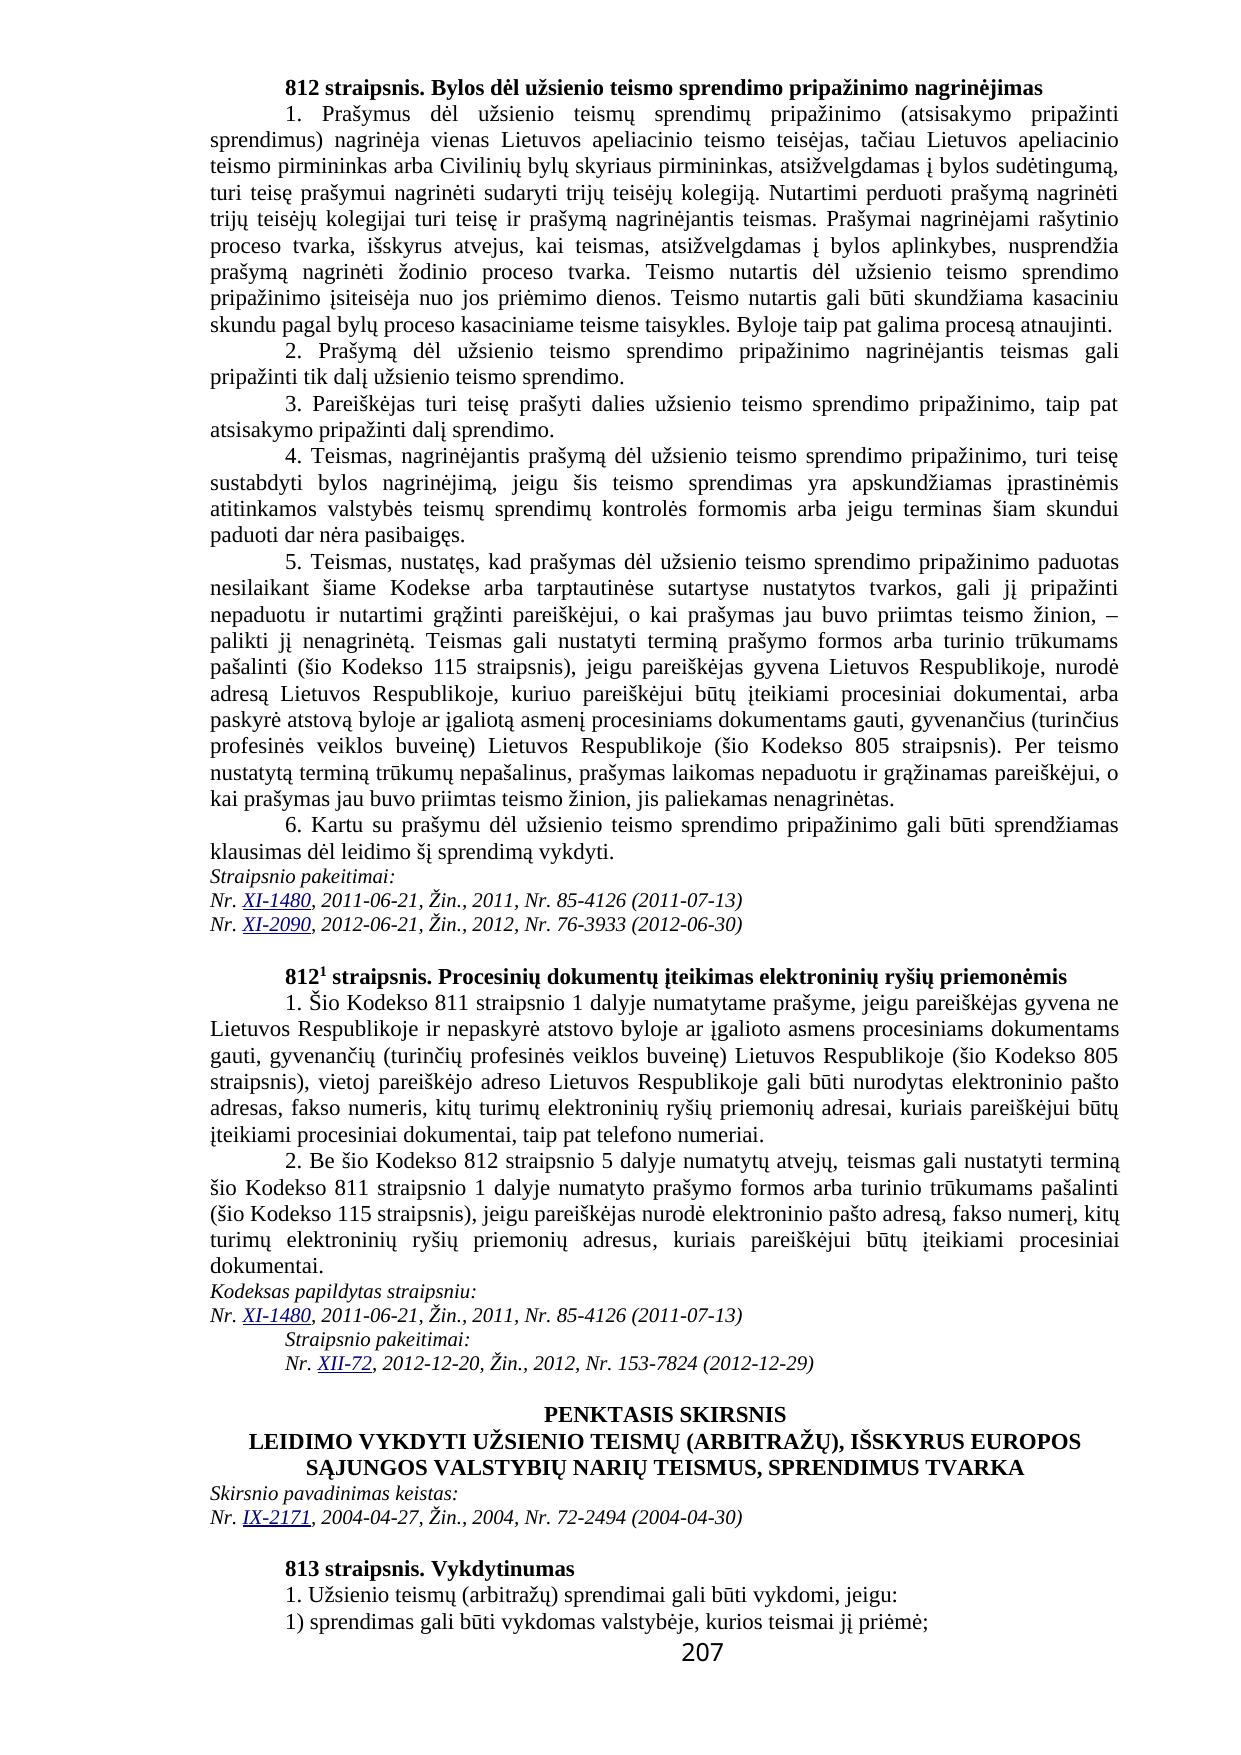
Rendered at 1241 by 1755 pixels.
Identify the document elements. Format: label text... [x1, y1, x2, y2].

text Straipsnio pakeitimai: [210, 864, 1120, 888]
text Nr. IX-2171, 2004-04-27, Žin., 2004, Nr. 72-2494 (2004-04-30) [210, 1505, 1120, 1529]
text 2. Prašymą dėl užsienio teismo sprendimo pripažinimo nagrinėjantis teismas gali pripažinti tik dalį užsienio teismo sprendimo. [210, 337, 1120, 390]
text Nr. XI-1480, 2011-06-21, Žin., 2011, Nr. 85-4126 (2011-07-13) [210, 888, 1120, 912]
text 5. Teismas, nustatęs, kad prašymas dėl užsienio teismo sprendimo pripažinimo paduotas nesilaikant šiame Kodekse arba tarptautinėse sutartyse nustatytos tvarkos, gali jį pripažinti nepaduotu ir nutartimi grąžinti pareiškėjui, o kai prašymas jau buvo priimtas teismo žinion, – palikti jį nenagrinėtą. Teismas gali nustatyti terminą prašymo formos arba turinio trūkumams pašalinti (šio Kodekso 115 straipsnis), jeigu pareiškėjas gyvena Lietuvos Respublikoje, nurodė adresą Lietuvos Respublikoje, kuriuo pareiškėjui būtų įteikiami procesiniai dokumentai, arba paskyrė atstovą byloje ar įgaliotą asmenį procesiniams dokumentams gauti, gyvenančius (turinčius profesinės veiklos buveinę) Lietuvos Respublikoje (šio Kodekso 805 straipsnis). Per teismo nustatytą terminą trūkumų nepašalinus, prašymas laikomas nepaduotu ir grąžinamas pareiškėjui, o kai prašymas jau buvo priimtas teismo žinion, jis paliekamas nenagrinėtas. [210, 548, 1120, 811]
text Nr. XI-2090, 2012-06-21, Žin., 2012, Nr. 76-3933 (2012-06-30) [210, 912, 1120, 936]
text 1. Užsienio teismų (arbitražų) sprendimai gali būti vykdomi, jeigu: [210, 1581, 1120, 1608]
text 1) sprendimas gali būti vykdomas valstybėje, kurios teismai jį priėmė; [210, 1608, 1120, 1634]
text 4. Teismas, nagrinėjantis prašymą dėl užsienio teismo sprendimo pripažinimo, turi teisę sustabdyti bylos nagrinėjimą, jeigu šis teismo sprendimas yra apskundžiamas įprastinėmis atitinkamos valstybės teismų sprendimų kontrolės formomis arba jeigu terminas šiam skundui paduoti dar nėra pasibaigęs. [210, 442, 1120, 548]
text 2. Be šio Kodekso 812 straipsnio 5 dalyje numatytų atvejų, teismas gali nustatyti terminą šio Kodekso 811 straipsnio 1 dalyje numatyto prašymo formos arba turinio trūkumams pašalinti (šio Kodekso 115 straipsnis), jeigu pareiškėjas nurodė elektroninio pašto adresą, fakso numerį, kitų turimų elektroninių ryšių priemonių adresus, kuriais pareiškėjui būtų įteikiami procesiniai dokumentai. [210, 1147, 1120, 1279]
text 3. Pareiškėjas turi teisę prašyti dalies užsienio teismo sprendimo pripažinimo, taip pat atsisakymo pripažinti dalį sprendimo. [210, 390, 1120, 442]
text Skirsnio pavadinimas keistas: [210, 1481, 1120, 1505]
text 1. Šio Kodekso 811 straipsnio 1 dalyje numatytame prašyme, jeigu pareiškėjas gyvena ne Lietuvos Respublikoje ir nepaskyrė atstovo byloje ar įgalioto asmens procesiniams dokumentams gauti, gyvenančių (turinčių profesinės veiklos buveinę) Lietuvos Respublikoje (šio Kodekso 805 straipsnis), vietoj pareiškėjo adreso Lietuvos Respublikoje gali būti nurodytas elektroninio pašto adresas, fakso numeris, kitų turimų elektroninių ryšių priemonių adresai, kuriais pareiškėjui būtų įteikiami procesiniai dokumentai, taip pat telefono numeriai. [210, 989, 1120, 1147]
text 6. Kartu su prašymu dėl užsienio teismo sprendimo pripažinimo gali būti sprendžiamas klausimas dėl leidimo šį sprendimą vykdyti. [210, 811, 1120, 864]
text 812 straipsnis. Bylos dėl užsienio teismo sprendimo pripažinimo nagrinėjimas [285, 73, 1120, 100]
text Straipsnio pakeitimai: [210, 1327, 1120, 1351]
text Kodeksas papildytas straipsniu: [210, 1279, 1120, 1303]
text 813 straipsnis. Vykdytinumas [210, 1555, 1120, 1581]
text Nr. XII-72, 2012-12-20, Žin., 2012, Nr. 153-7824 (2012-12-29) [210, 1351, 1120, 1375]
text LEIDIMO VYKDYTI UŽSIENIO TEISMŲ (ARBITRAŽŲ), IŠSKYRUS EUROPOS SĄJUNGOS VALSTYBIŲ NARIŲ TEISMUS, SPRENDIMUS TVARKA [210, 1428, 1120, 1481]
text 8121 straipsnis. Procesinių dokumentų įteikimas elektroninių ryšių priemonėmis [285, 963, 1120, 989]
text PENKTASIS SKIRSNIS [210, 1402, 1120, 1428]
text Nr. XI-1480, 2011-06-21, Žin., 2011, Nr. 85-4126 (2011-07-13) [210, 1303, 1120, 1327]
text 1. Prašymus dėl užsienio teismų sprendimų pripažinimo (atsisakymo pripažinti sprendimus) nagrinėja vienas Lietuvos apeliacinio teismo teisėjas, tačiau Lietuvos apeliacinio teismo pirmininkas arba Civilinių bylų skyriaus pirmininkas, atsižvelgdamas į bylos sudėtingumą, turi teisę prašymui nagrinėti sudaryti trijų teisėjų kolegiją. Nutartimi perduoti prašymą nagrinėti trijų teisėjų kolegijai turi teisę ir prašymą nagrinėjantis teismas. Prašymai nagrinėjami rašytinio proceso tvarka, išskyrus atvejus, kai teismas, atsižvelgdamas į bylos aplinkybes, nusprendžia prašymą nagrinėti žodinio proceso tvarka. Teismo nutartis dėl užsienio teismo sprendimo pripažinimo įsiteisėja nuo jos priėmimo dienos. Teismo nutartis gali būti skundžiama kasaciniu skundu pagal bylų proceso kasaciniame teisme taisykles. Byloje taip pat galima procesą atnaujinti. [210, 100, 1120, 337]
